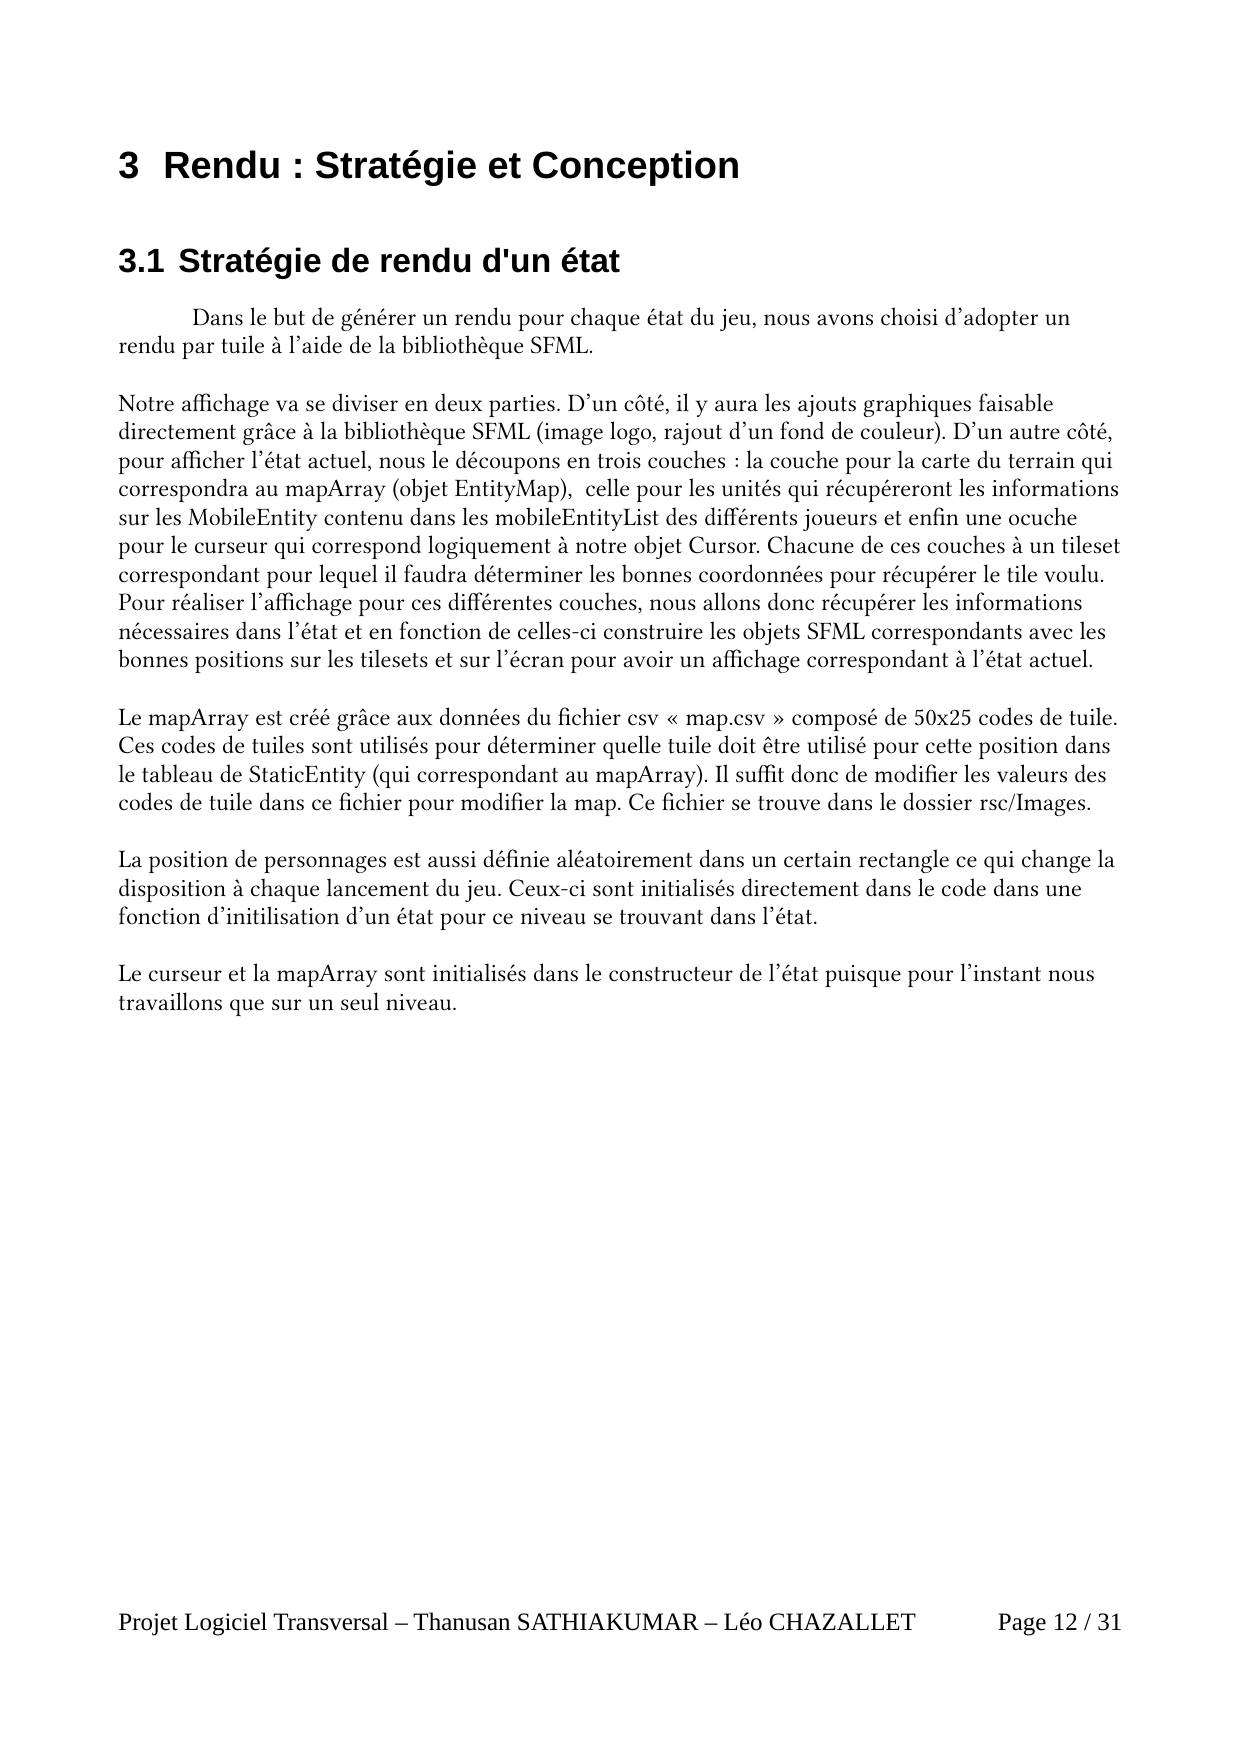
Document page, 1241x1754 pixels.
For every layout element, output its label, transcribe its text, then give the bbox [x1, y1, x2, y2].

subtitle Stratégie de rendu d'un état [118, 241, 1122, 279]
text Dans le but de générer un rendu pour chaque état du jeu, nous avons choisi d’adopter un rendu par tuile à l’aide de la bibliothèque SFML. [118, 303, 1122, 360]
subtitle Rendu : Stratégie et Conception [118, 143, 1122, 187]
text Le curseur et la mapArray sont initialisés dans le constructeur de l’état puisque pour l’instant nous travaillons que sur un seul niveau. [118, 959, 1122, 1016]
text Le mapArray est créé grâce aux données du fichier csv « map.csv » composé de 50x25 codes de tuile. Ces codes de tuiles sont utilisés pour déterminer quelle tuile doit être utilisé pour cette position dans le tableau de StaticEntity (qui correspondant au mapArray). Il suffit donc de modifier les valeurs des codes de tuile dans ce fichier pour modifier la map. Ce fichier se trouve dans le dossier rsc/Images. [118, 702, 1122, 817]
text La position de personnages est aussi définie aléatoirement dans un certain rectangle ce qui change la disposition à chaque lancement du jeu. Ceux-ci sont initialisés directement dans le code dans une fonction d’initilisation d’un état pour ce niveau se trouvant dans l’état. [118, 845, 1122, 931]
text Pour réaliser l’affichage pour ces différentes couches, nous allons donc récupérer les informations nécessaires dans l’état et en fonction de celles-ci construire les objets SFML correspondants avec les bonnes positions sur les tilesets et sur l’écran pour avoir un affichage correspondant à l’état actuel. [118, 588, 1122, 674]
text Notre affichage va se diviser en deux parties. D’un côté, il y aura les ajouts graphiques faisable directement grâce à la bibliothèque SFML (image logo, rajout d’un fond de couleur). D’un autre côté, pour afficher l’état actuel, nous le découpons en trois couches : la couche pour la carte du terrain qui correspondra au mapArray (objet EntityMap), celle pour les unités qui récupéreront les informations sur les MobileEntity contenu dans les mobileEntityList des différents joueurs et enfin une ocuche pour le curseur qui correspond logiquement à notre objet Cursor. Chacune de ces couches à un tileset correspondant pour lequel il faudra déterminer les bonnes coordonnées pour récupérer le tile voulu. [118, 388, 1122, 588]
